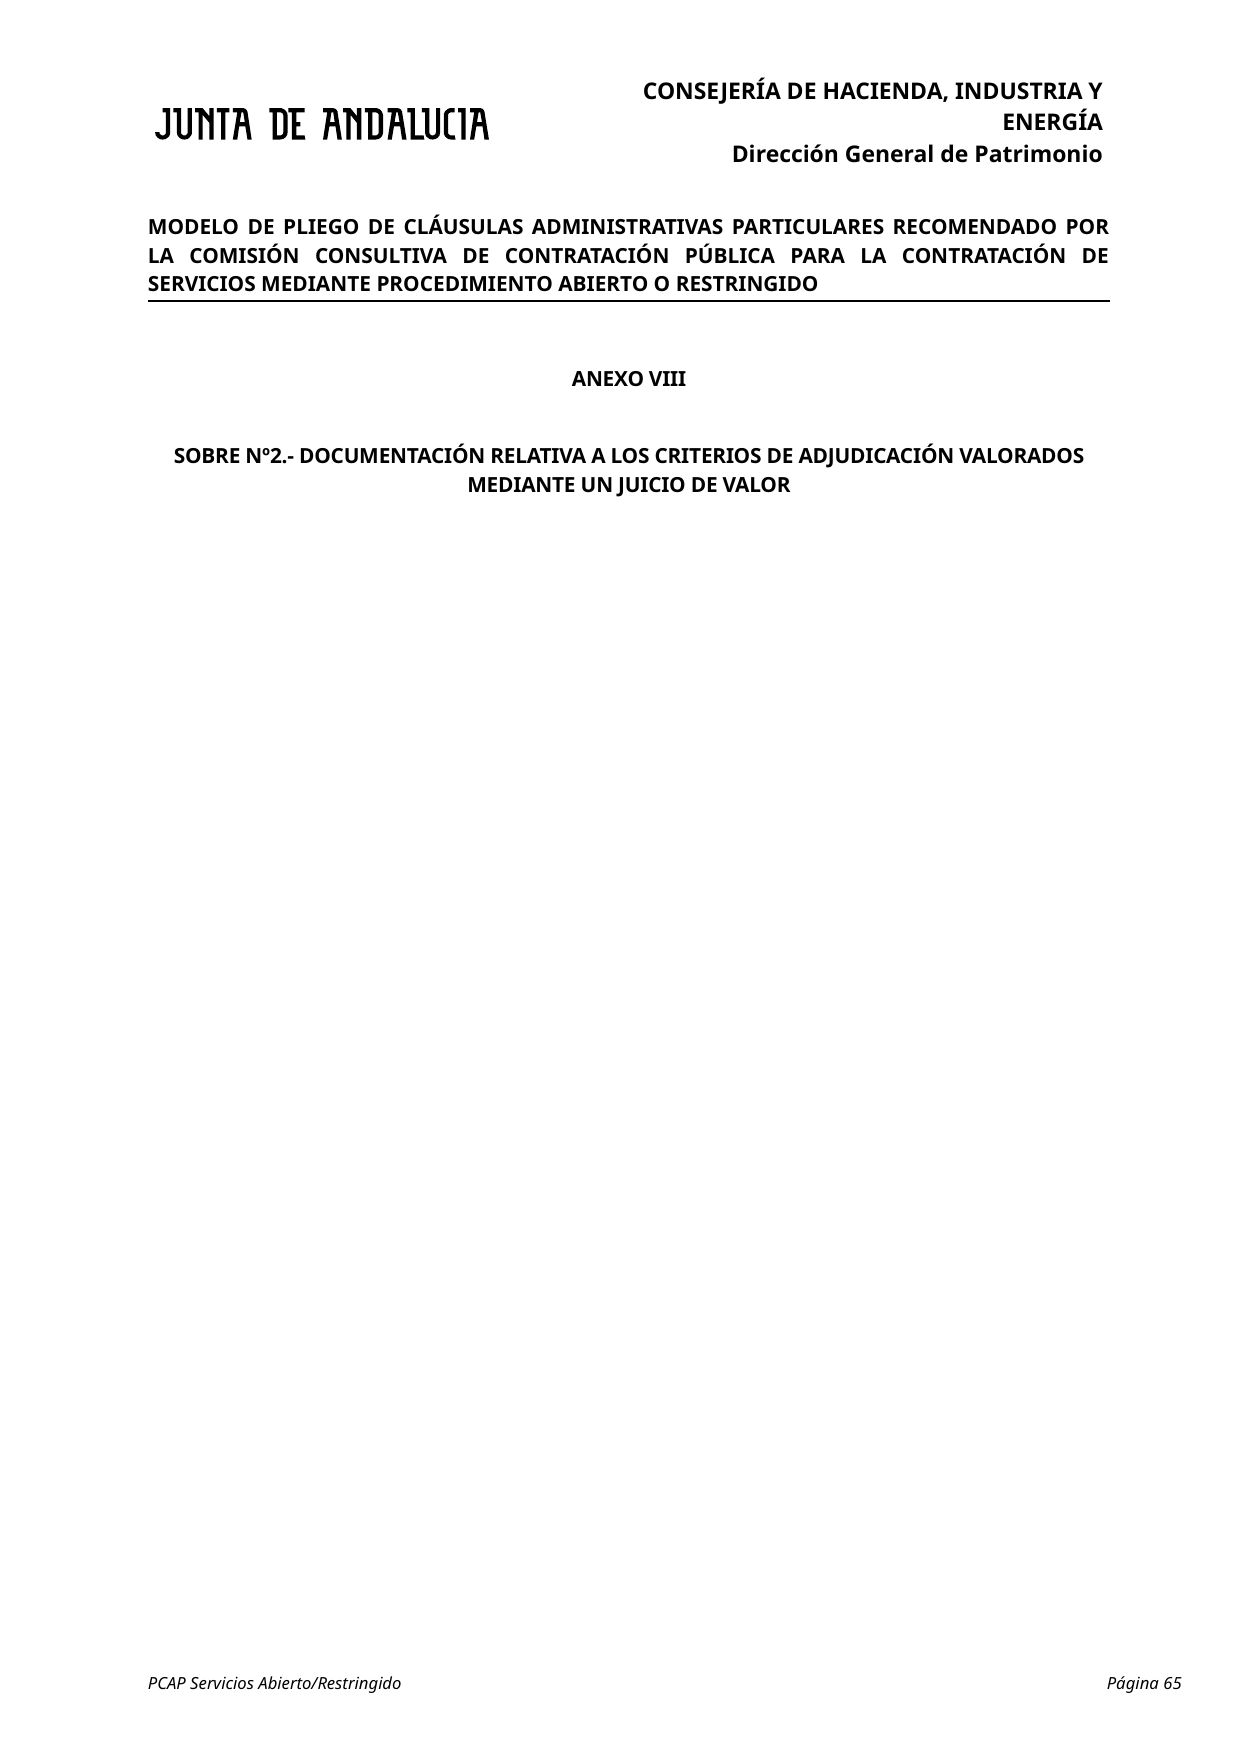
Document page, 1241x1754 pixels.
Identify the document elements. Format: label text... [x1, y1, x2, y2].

text MODELO DE PLIEGO DE CLÁUSULAS ADMINISTRATIVAS PARTICULARES RECOMENDADO POR LA COMISIÓN CONSULTIVA DE CONTRATACIÓN PÚBLICA PARA LA CONTRATACIÓN DE SERVICIOS MEDIANTE PROCEDIMIENTO ABIERTO O RESTRINGIDO [148, 212, 1110, 300]
text ANEXO VIII [148, 364, 1110, 392]
text SOBRE Nº2.- DOCUMENTACIÓN RELATIVA A LOS CRITERIOS DE ADJUDICACIÓN VALORADOS MEDIANTE UN JUICIO DE VALOR [148, 441, 1110, 498]
